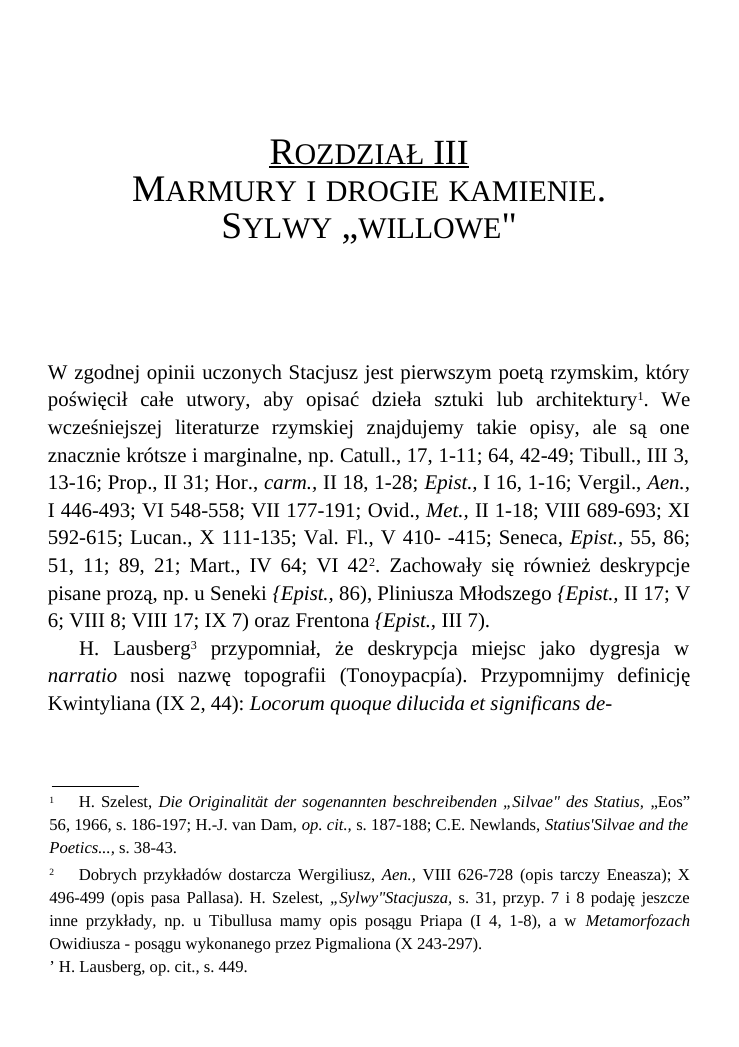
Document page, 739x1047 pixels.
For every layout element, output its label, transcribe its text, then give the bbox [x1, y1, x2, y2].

text W zgodnej opinii uczonych Stacjusz jest pierwszym poetą rzymskim, który poświęcił całe utwory, aby opisać dzieła sztuki lub architektu­ry1. We wcześniejszej literaturze rzymskiej znajdujemy takie opisy, ale są one znacznie krótsze i marginalne, np. Catull., 17, 1-11; 64, 42-49; Tibull., III 3, 13-16; Prop., II 31; Hor., carm., II 18, 1-28; Epist., I 16, 1-16; Vergil., Aen., I 446-493; VI 548-558; VII 177-191; Ovid., Met., II 1-18; VIII 689-693; XI 592-615; Lucan., X 111-135; Val. Fl., V 410- -415; Seneca, Epist., 55, 86; 51, 11; 89, 21; Mart., IV 64; VI 422. Za­chowały się również deskrypcje pisane prozą, np. u Seneki {Epist., 86), Pliniusza Młodszego {Epist., II 17; V 6; VIII 8; VIII 17; IX 7) oraz Fren­tona {Epist., III 7). [48, 360, 690, 632]
text 2 Dobrych przykładów dostarcza Wergiliusz, Aen., VIII 626-728 (opis tarczy Eneasza); X 496-499 (opis pasa Pallasa). H. Szelest, „Sylwy"Stacjusza, s. 31, przyp. 7 i 8 podaję jeszcze inne przykłady, np. u Tibullusa mamy opis posągu Priapa (I 4, 1-8), a w Metamorfozach Owidiusza - posągu wykonanego przez Pigmaliona (X 243-297). [49, 865, 690, 952]
subtitle Rozdział III Marmury i drogie kamienie. Sylwy „willowe" [48, 134, 690, 247]
text ’ H. Lausberg, op. cit., s. 449. [49, 957, 690, 976]
text 1 H. Szelest, Die Originalität der sogenannten beschreibenden „Silvae" des Statius, „Eos” 56, 1966, s. 186-197; H.-J. van Dam, op. cit., s. 187-188; C.E. Newlands, Sta­tius'Silvae and the Poetics..., s. 38-43. [49, 792, 690, 857]
text H. Lausberg3 przypomniał, że deskrypcja miejsc jako dygresja w narratio nosi nazwę topografii (Tonoypacpía). Przypomnijmy defini­cję Kwintyliana (IX 2, 44): Locorum quoque dilucida et significans de- [48, 636, 690, 715]
